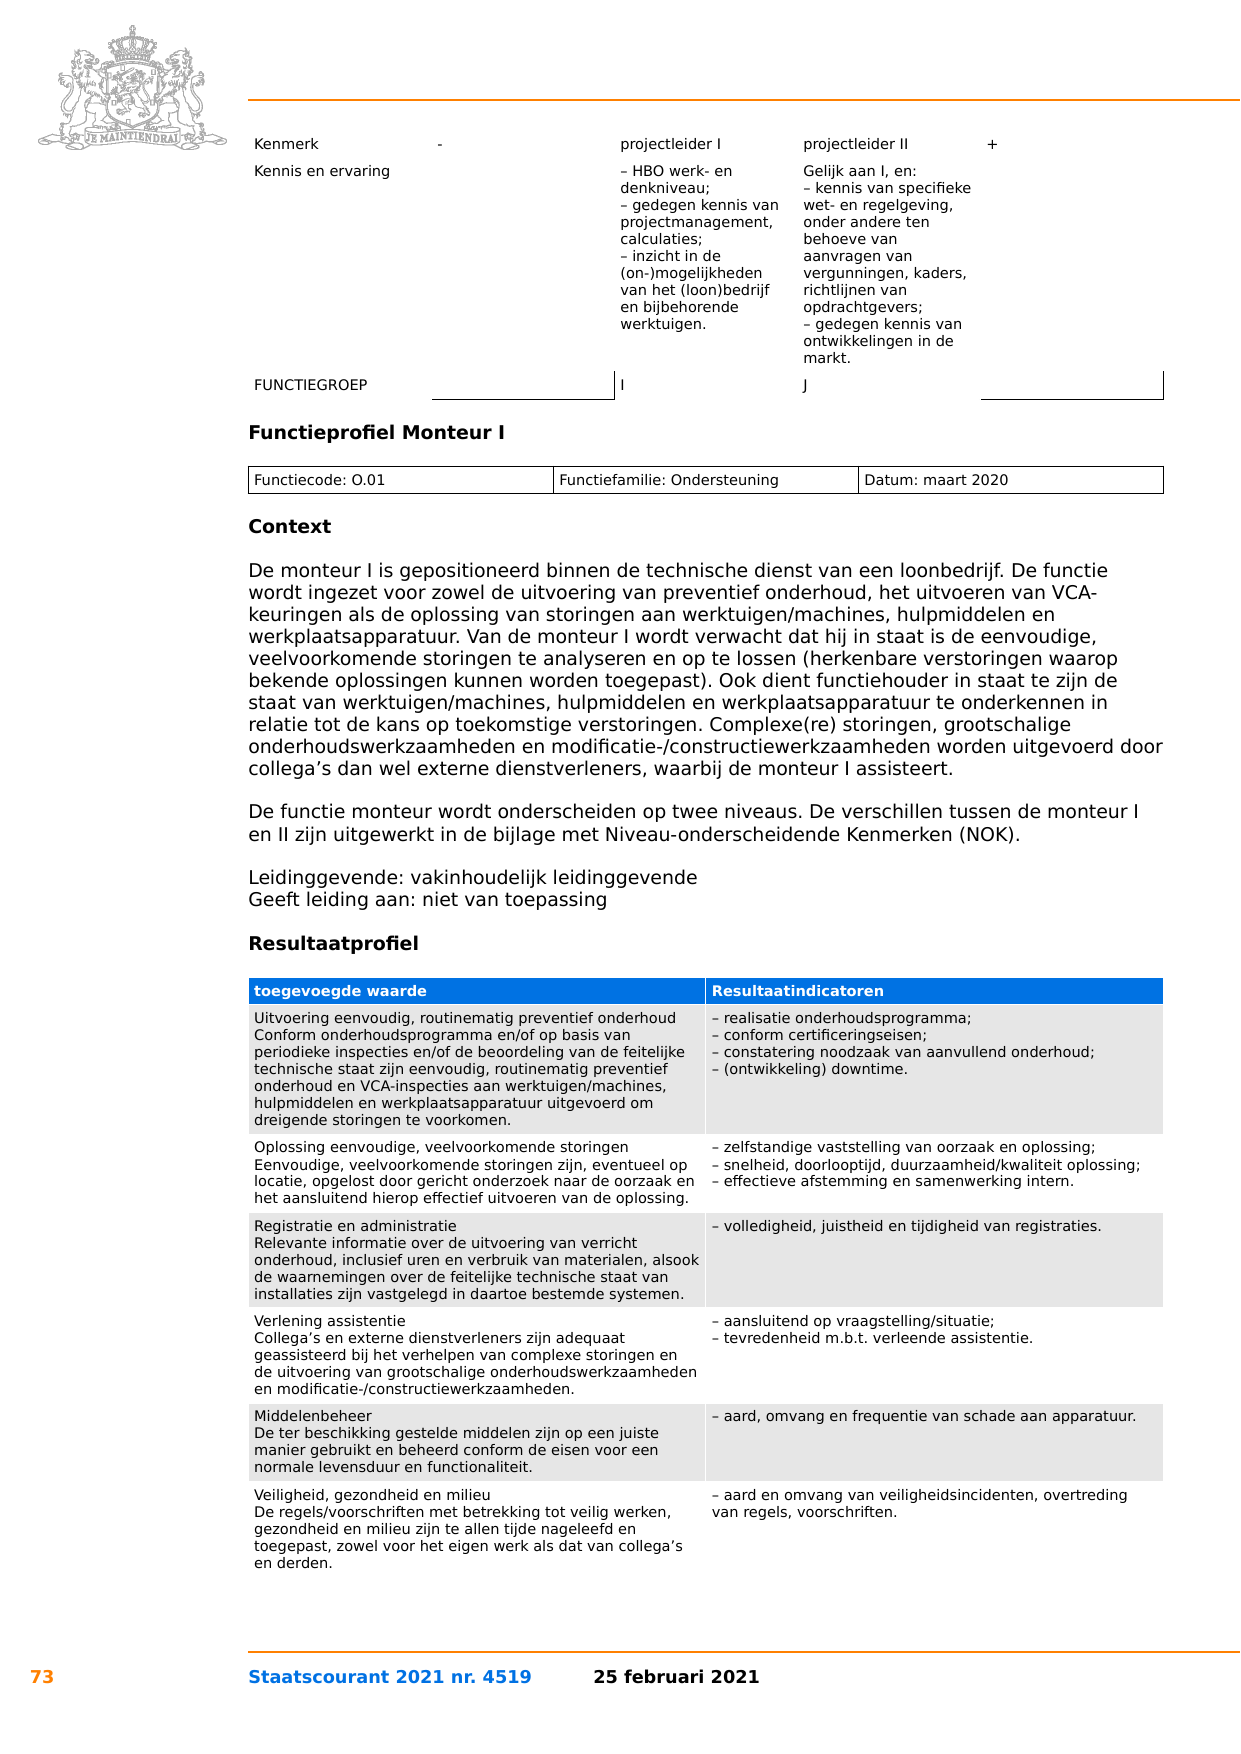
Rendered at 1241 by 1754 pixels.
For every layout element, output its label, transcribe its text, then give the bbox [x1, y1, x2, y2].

table_header Functiefamilie: Ondersteuning [554, 467, 858, 493]
table_cell Veiligheid, gezondheid en milieu De regels/voorschriften met betrekking tot veilig werken, gezondheid en milieu zijn te allen tijde nageleefd en toegepast, zowel voor het eigen werk als dat van collega’s en derden. [249, 1482, 705, 1576]
subtitle Resultaatprofiel [248, 933, 1163, 955]
table_cell [981, 373, 1163, 399]
text Geeft leiding aan: niet van toepassing [248, 889, 1163, 911]
table_cell – aansluitend op vraagstelling/situatie; – tevredenheid m.b.t. verleende assistentie. [706, 1308, 1163, 1403]
table_cell Registratie en administratie Relevante informatie over de uitvoering van verricht onderhoud, inclusief uren en verbruik van materialen, alsook de waarnemingen over de feitelijke technische staat van installaties zijn vastgelegd in daartoe bestemde systemen. [249, 1213, 705, 1307]
table_cell Uitvoering eenvoudig, routinematig preventief onderhoud Conform onderhoudsprogramma en/of op basis van periodieke inspecties en/of de beoordeling van de feitelijke technische staat zijn eenvoudig, routinematig preventief onderhoud en VCA-inspecties aan werktuigen/machines, hulpmiddelen en werkplaatsapparatuur uitgevoerd om dreigende storingen te voorkomen. [249, 1005, 705, 1134]
table_header Functiecode: O.01 [249, 467, 553, 493]
table_cell Gelijk aan I, en: – kennis van specifieke wet- en regelgeving, onder andere ten behoeve van aanvragen van vergunningen, kaders, richtlijnen van opdrachtgevers; – gedegen kennis van ontwikkelingen in de markt. [798, 158, 980, 371]
table_header projectleider II [798, 131, 980, 157]
table_cell FUNCTIEGROEP [249, 373, 431, 399]
table_header Resultaatindicatoren [706, 978, 1163, 1004]
table_cell [981, 158, 1163, 371]
table_cell – aard en omvang van veiligheidsincidenten, overtreding van regels, voorschriften. [706, 1482, 1163, 1576]
table_cell J [798, 373, 980, 399]
table_cell Verlening assistentie Collega’s en externe dienstverleners zijn adequaat geassisteerd bij het verhelpen van complexe storingen en de uitvoering van grootschalige onderhoudswerkzaamheden en modificatie-/constructiewerkzaamheden. [249, 1308, 705, 1403]
table_header projectleider I [615, 131, 797, 157]
text De functie monteur wordt onderscheiden op twee niveaus. De verschillen tussen de monteur I en II zijn uitgewerkt in de bijlage met Niveau-onderscheidende Kenmerken (NOK). [248, 801, 1163, 845]
table_cell Middelenbeheer De ter beschikking gestelde middelen zijn op een juiste manier gebruikt en beheerd conform de eisen voor een normale levensduur en functionaliteit. [249, 1404, 705, 1481]
text Leidinggevende: vakinhoudelijk leidinggevende [248, 867, 1163, 889]
table_cell – realisatie onderhoudsprogramma; – conform certificeringseisen; – constatering noodzaak van aanvullend onderhoud; – (ontwikkeling) downtime. [706, 1005, 1163, 1134]
table_cell – zelfstandige vaststelling van oorzaak en oplossing; – snelheid, doorlooptijd, duurzaamheid/kwaliteit oplossing; – effectieve afstemming en samenwerking intern. [706, 1135, 1163, 1212]
table_header + [981, 131, 1163, 157]
table_cell – aard, omvang en frequentie van schade aan apparatuur. [706, 1404, 1163, 1481]
table_cell – HBO werk- en denkniveau; – gedegen kennis van projectmanagement, calculaties; – inzicht in de (on-)mogelijkheden van het (loon)bedrijf en bijbehorende werktuigen. [615, 158, 797, 371]
subtitle Functieprofiel Monteur I [248, 422, 1163, 444]
table_header Kenmerk [249, 131, 431, 157]
table_header Datum: maart 2020 [859, 467, 1163, 493]
text De monteur I is gepositioneerd binnen de technische dienst van een loonbedrijf. De functie wordt ingezet voor zowel de uitvoering van preventief onderhoud, het uitvoeren van VCA-keuringen als de oplossing van storingen aan werktuigen/machines, hulpmiddelen en werkplaatsapparatuur. Van de monteur I wordt verwacht dat hij in staat is de eenvoudige, veelvoorkomende storingen te analyseren en op te lossen (herkenbare verstoringen waarop bekende oplossingen kunnen worden toegepast). Ook dient functiehouder in staat te zijn de staat van werktuigen/machines, hulpmiddelen en werkplaatsapparatuur te onderkennen in relatie tot de kans op toekomstige verstoringen. Complexe(re) storingen, grootschalige onderhoudswerkzaamheden en modificatie-/constructiewerkzaamheden worden uitgevoerd door collega’s dan wel externe dienstverleners, waarbij de monteur I assisteert. [248, 560, 1163, 779]
table_cell [432, 158, 614, 371]
table_cell Kennis en ervaring [249, 158, 431, 371]
subtitle Context [248, 516, 1163, 538]
table_cell Oplossing eenvoudige, veelvoorkomende storingen Eenvoudige, veelvoorkomende storingen zijn, eventueel op locatie, opgelost door gericht onderzoek naar de oorzaak en het aansluitend hierop effectief uitvoeren van de oplossing. [249, 1135, 705, 1212]
table_header toegevoegde waarde [249, 978, 705, 1004]
picture [38, 25, 227, 150]
table_header - [432, 131, 614, 157]
table_cell I [615, 373, 797, 399]
table_cell [432, 373, 614, 399]
table_cell – volledigheid, juistheid en tijdigheid van registraties. [706, 1213, 1163, 1307]
